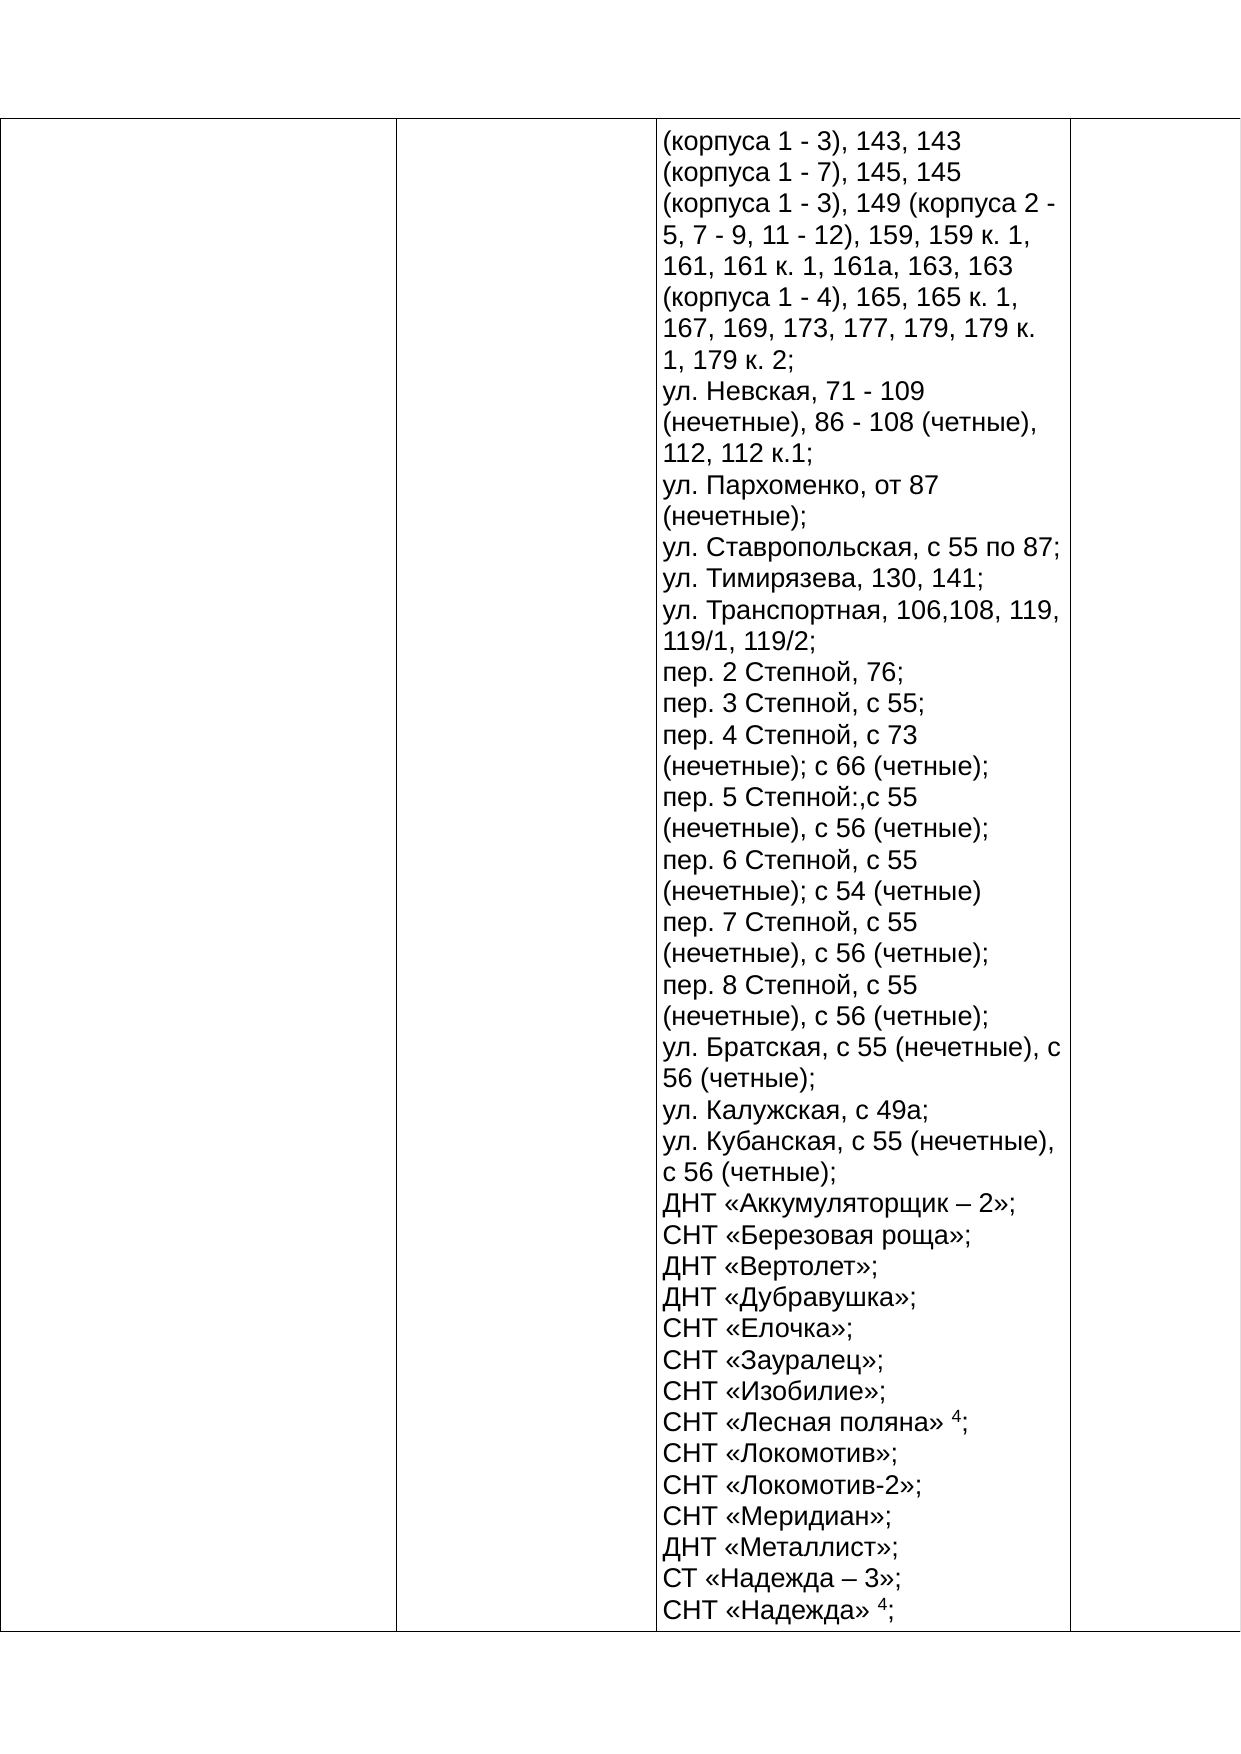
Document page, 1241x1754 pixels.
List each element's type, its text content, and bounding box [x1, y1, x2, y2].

table_cell [1071, 119, 1240, 1631]
table_cell [397, 119, 656, 1631]
table_cell [1, 119, 396, 1631]
table_cell (корпуса 1 - 3), 143, 143 (корпуса 1 - 7), 145, 145 (корпуса 1 - 3), 149 (корпуса 2 - 5, 7 - 9, 11 - 12), 159, 159 к. 1, 161, 161 к. 1, 161а, 163, 163 (корпуса 1 - 4), 165, 165 к. 1, 167, 169, 173, 177, 179, 179 к. 1, 179 к. 2; ул. Невская, 71 - 109 (нечетные), 86 - 108 (четные), 112, 112 к.1; ул. Пархоменко, от 87 (нечетные); ул. Ставропольская, с 55 по 87; ул. Тимирязева, 130, 141; ул. Транспортная, 106,108, 119, 119/1, 119/2; пер. 2 Степной, 76; пер. 3 Степной, с 55; пер. 4 Степной, с 73 (нечетные); с 66 (четные); пер. 5 Степной:,с 55 (нечетные), с 56 (четные); пер. 6 Степной, с 55 (нечетные); с 54 (четные) пер. 7 Степной, с 55 (нечетные), с 56 (четные); пер. 8 Степной, с 55 (нечетные), с 56 (четные); ул. Братская, с 55 (нечетные), с 56 (четные); ул. Калужская, с 49а; ул. Кубанская, с 55 (нечетные), с 56 (четные); ДНТ «Аккумуляторщик – 2»; СНТ «Березовая роща»; ДНТ «Вертолет»; ДНТ «Дубравушка»; СНТ «Елочка»; СНТ «Зауралец»; СНТ «Изобилие»; СНТ «Лесная поляна» 4; СНТ «Локомотив»; СНТ «Локомотив-2»; СНТ «Меридиан»; ДНТ «Металлист»; СТ «Надежда – 3»; СНТ «Надежда» 4; [657, 119, 1070, 1631]
